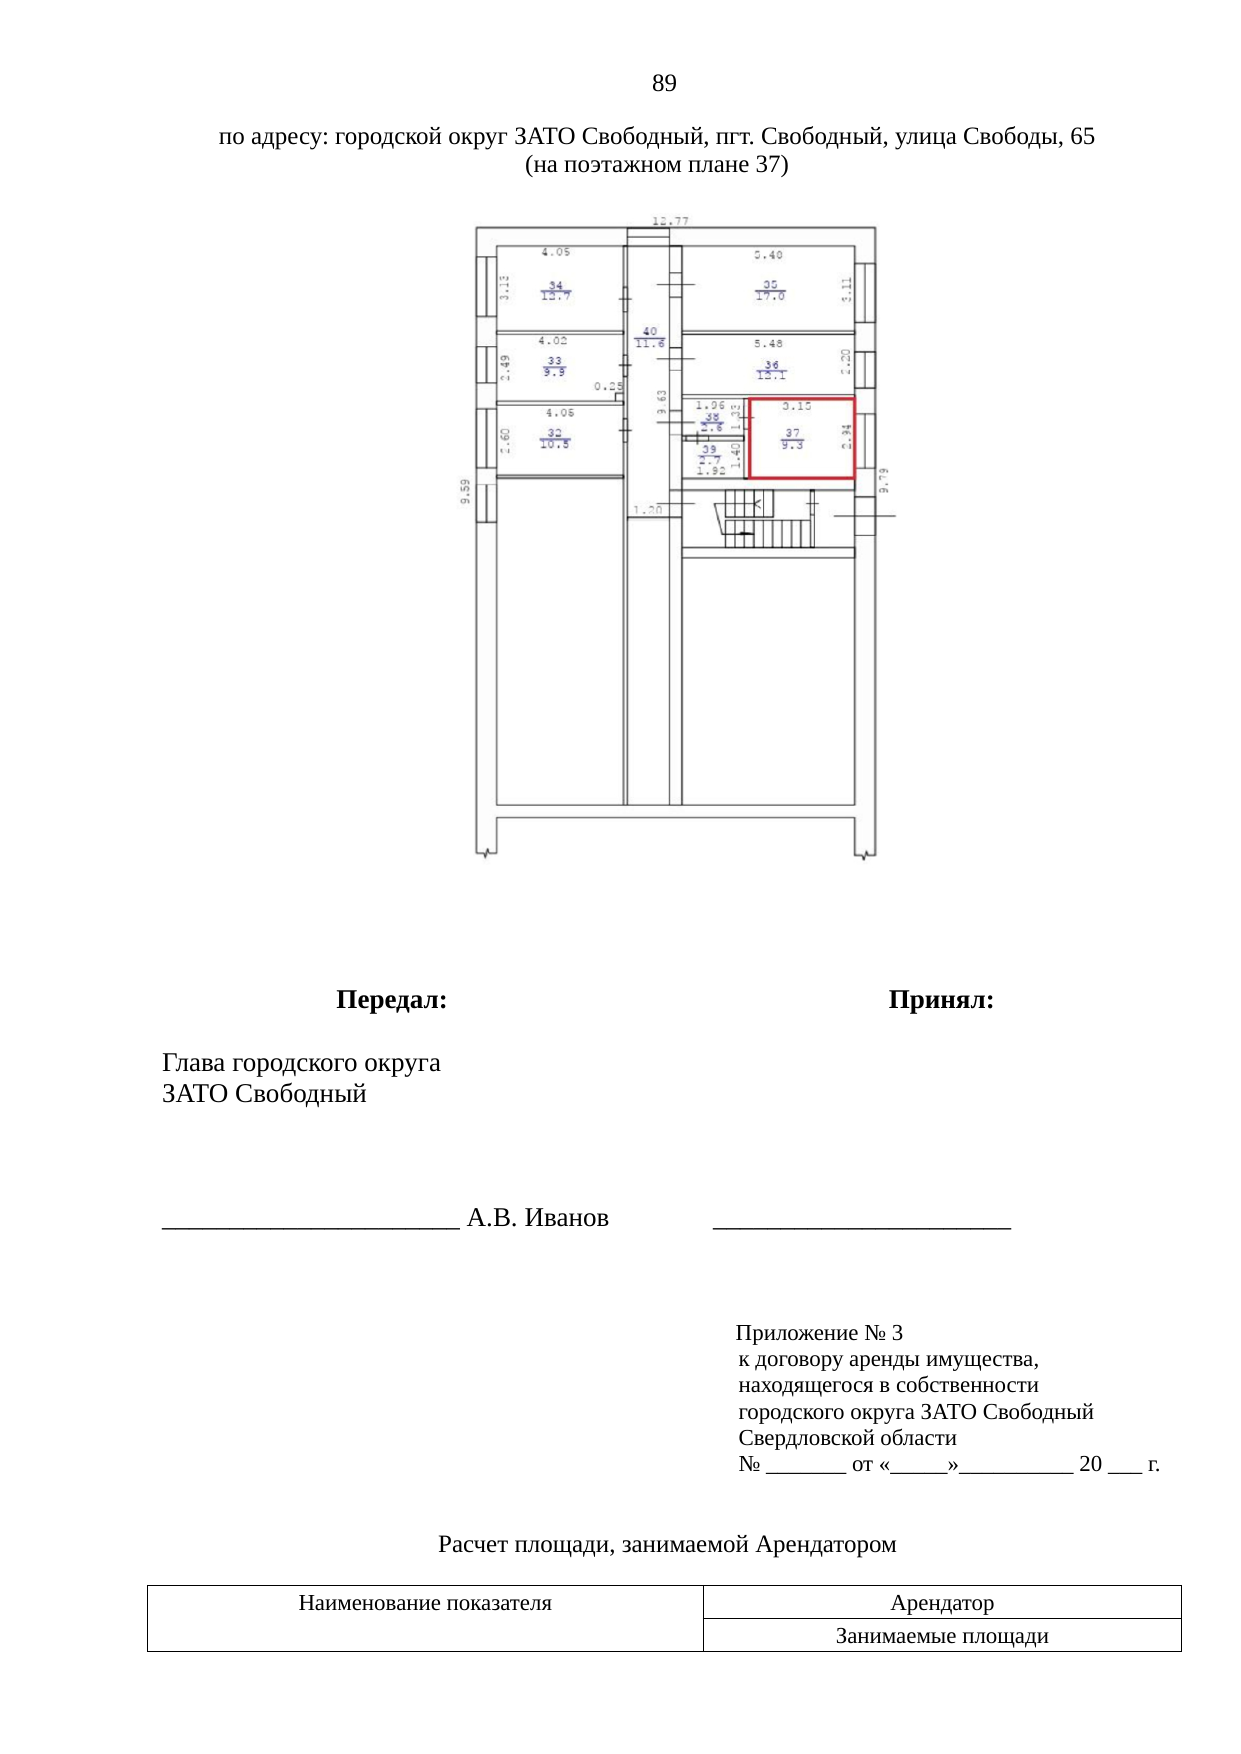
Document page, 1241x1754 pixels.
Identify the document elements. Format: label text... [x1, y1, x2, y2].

table_header Арендатор [704, 1586, 1181, 1618]
table_header Передал: Глава городского округа ЗАТО Свободный ______________________ А.В. Иванов [151, 983, 633, 1232]
text городского округа ЗАТО Свободный [148, 1398, 1181, 1424]
table_header [634, 983, 702, 1232]
table_header Принял: ______________________ [702, 983, 1182, 1232]
table_header Наименование показателя [148, 1586, 703, 1651]
text находящегося в собственности [148, 1371, 1181, 1398]
text № _______ от «_____»__________ 20 ___ г. [148, 1451, 1181, 1477]
text Приложение № 3 [148, 1319, 1181, 1345]
text Расчет площади, занимаемой Арендатором [148, 1529, 1181, 1558]
text к договору аренды имущества, [148, 1345, 1181, 1371]
text по адресу: городской округ ЗАТО Свободный, пгт. Свободный, улица Свободы, 65 (на поэтажном плане 37) [133, 121, 1181, 178]
table_cell Занимаемые площади [704, 1619, 1181, 1651]
text Свердловской области [148, 1424, 1181, 1451]
